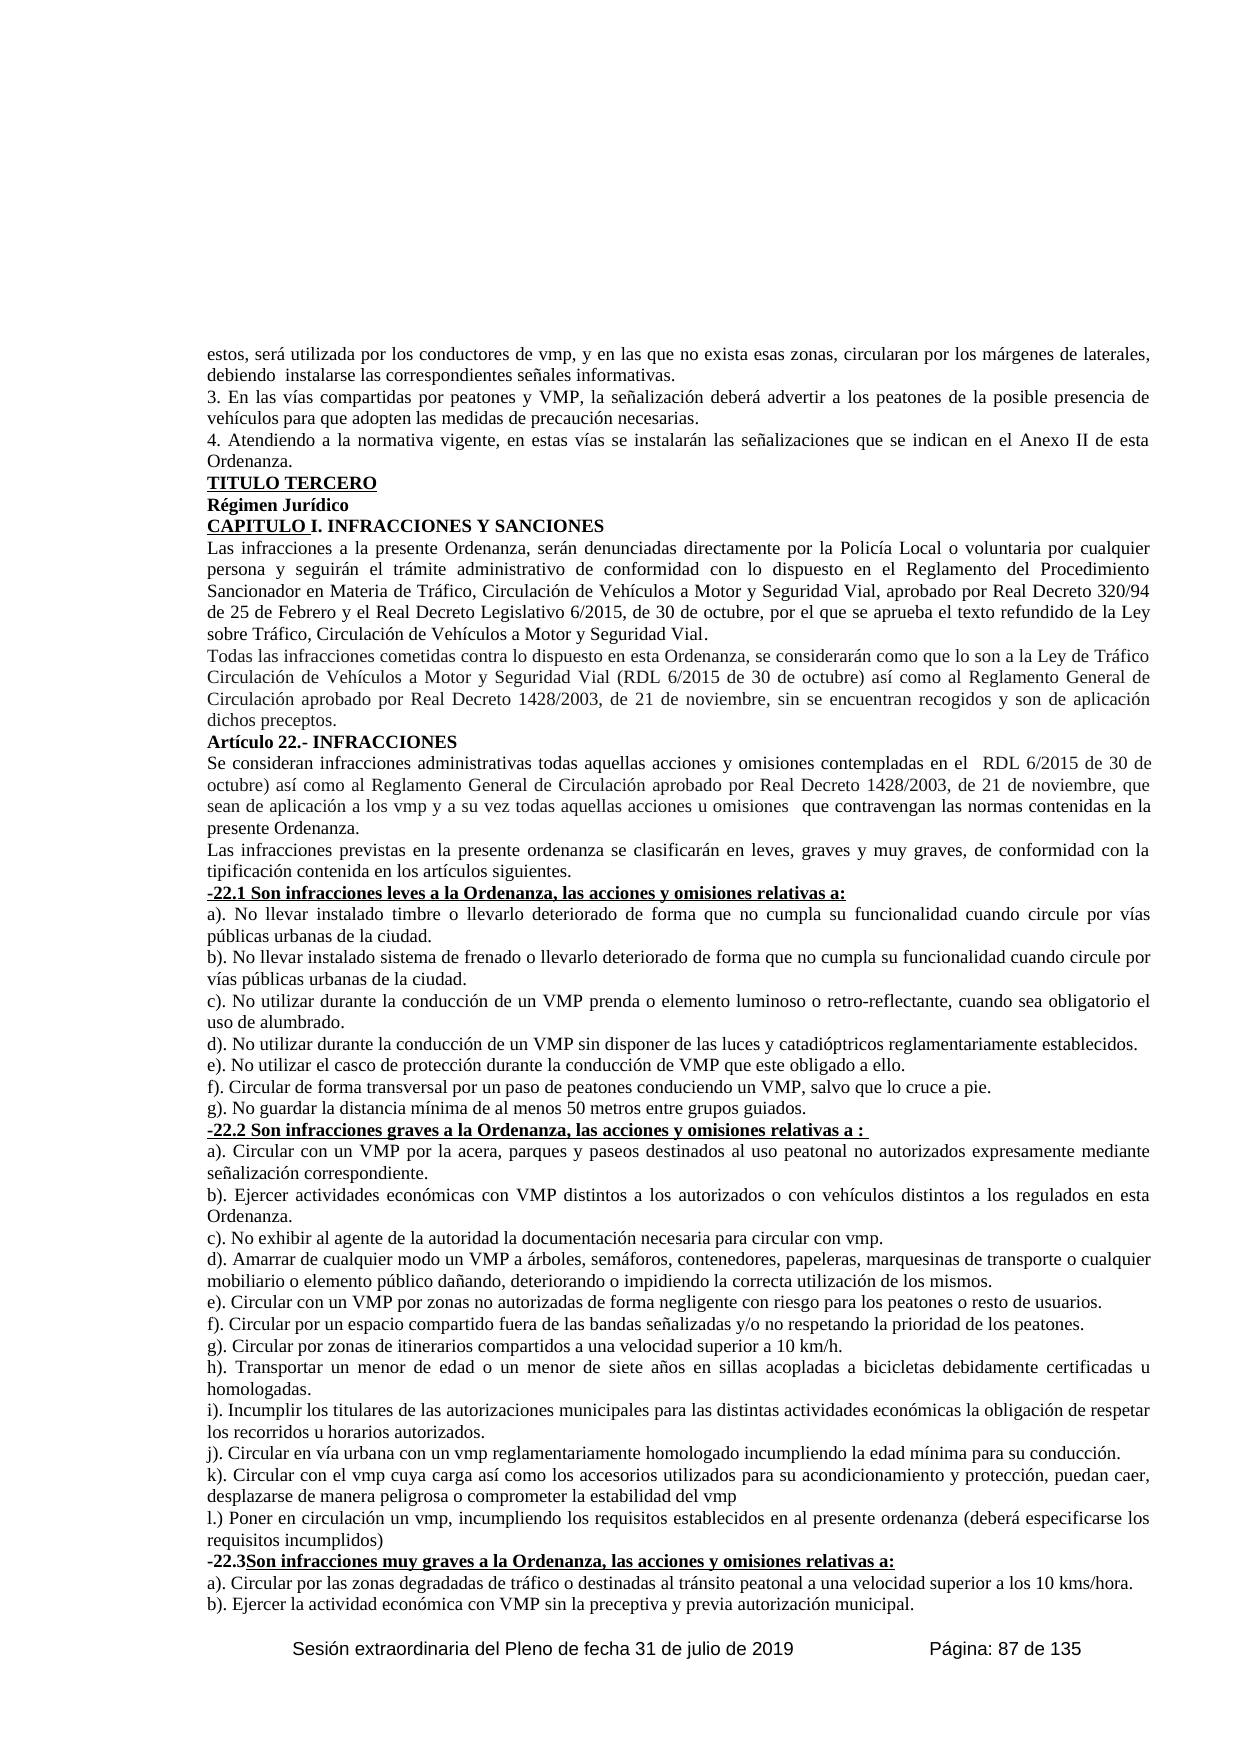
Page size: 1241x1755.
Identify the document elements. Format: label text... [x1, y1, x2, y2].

text CAPITULO I. INFRACCIONES Y SANCIONES [207, 515, 1152, 537]
text d). No utilizar durante la conducción de un VMP sin disponer de las luces y catadióptricos reglamentariamente establecidos. [207, 1033, 1152, 1054]
text -22.2 Son infracciones graves a la Ordenanza, las acciones y omisiones relativas a : [207, 1119, 1152, 1140]
text e). Circular con un VMP por zonas no autorizadas de forma negligente con riesgo para los peatones o resto de usuarios. [207, 1291, 1152, 1313]
text f). Circular de forma transversal por un paso de peatones conduciendo un VMP, salvo que lo cruce a pie. [207, 1076, 1152, 1097]
text Todas las infracciones cometidas contra lo dispuesto en esta Ordenanza, se considerarán como que lo son a la Ley de Tráfico Circulación de Vehículos a Motor y Seguridad Vial (RDL 6/2015 de 30 de octubre) así como al Reglamento General de Circulación aprobado por Real Decreto 1428/2003, de 21 de noviembre, sin se encuentran recogidos y son de aplicación dichos preceptos. [207, 644, 1152, 731]
text 4. Atendiendo a la normativa vigente, en estas vías se instalarán las señalizaciones que se indican en el Anexo II de esta Ordenanza. [207, 429, 1152, 472]
text h). Transportar un menor de edad o un menor de siete años en sillas acopladas a bicicletas debidamente certificadas u homologadas. [207, 1356, 1152, 1399]
text Régimen Jurídico [207, 493, 1152, 515]
text a). No llevar instalado timbre o llevarlo deteriorado de forma que no cumpla su funcionalidad cuando circule por vías públicas urbanas de la ciudad. [207, 903, 1152, 946]
text Artículo 22.- INFRACCIONES [207, 731, 1152, 752]
text a). Circular con un VMP por la acera, parques y paseos destinados al uso peatonal no autorizados expresamente mediante señalización correspondiente. [207, 1140, 1152, 1183]
text Las infracciones a la presente Ordenanza, serán denunciadas directamente por la Policía Local o voluntaria por cualquier persona y seguirán el trámite administrativo de conformidad con lo dispuesto en el Reglamento del Procedimiento Sancionador en Materia de Tráfico, Circulación de Vehículos a Motor y Seguridad Vial, aprobado por Real Decreto 320/94 de 25 de Febrero y el Real Decreto Legislativo 6/2015, de 30 de octubre, por el que se aprueba el texto refundido de la Ley sobre Tráfico, Circulación de Vehículos a Motor y Seguridad Vial. [207, 537, 1152, 644]
text e). No utilizar el casco de protección durante la conducción de VMP que este obligado a ello. [207, 1054, 1152, 1076]
text c). No exhibir al agente de la autoridad la documentación necesaria para circular con vmp. [207, 1227, 1152, 1248]
text f). Circular por un espacio compartido fuera de las bandas señalizadas y/o no respetando la prioridad de los peatones. [207, 1313, 1152, 1334]
text g). No guardar la distancia mínima de al menos 50 metros entre grupos guiados. [207, 1097, 1152, 1119]
text Las infracciones previstas en la presente ordenanza se clasificarán en leves, graves y muy graves, de conformidad con la tipificación contenida en los artículos siguientes. [207, 838, 1152, 882]
text Se consideran infracciones administrativas todas aquellas acciones y omisiones contempladas en el RDL 6/2015 de 30 de octubre) así como al Reglamento General de Circulación aprobado por Real Decreto 1428/2003, de 21 de noviembre, que sean de aplicación a los vmp y a su vez todas aquellas acciones u omisiones que contravengan las normas contenidas en la presente Ordenanza. [207, 752, 1152, 838]
text -22.1 Son infracciones leves a la Ordenanza, las acciones y omisiones relativas a: [207, 882, 1152, 903]
text d). Amarrar de cualquier modo un VMP a árboles, semáforos, contenedores, papeleras, marquesinas de transporte o cualquier mobiliario o elemento público dañando, deteriorando o impidiendo la correcta utilización de los mismos. [207, 1248, 1152, 1291]
text i). Incumplir los titulares de las autorizaciones municipales para las distintas actividades económicas la obligación de respetar los recorridos u horarios autorizados. [207, 1399, 1152, 1442]
text 3. En las vías compartidas por peatones y VMP, la señalización deberá advertir a los peatones de la posible presencia de vehículos para que adopten las medidas de precaución necesarias. [207, 386, 1152, 429]
text k). Circular con el vmp cuya carga así como los accesorios utilizados para su acondicionamiento y protección, puedan caer, desplazarse de manera peligrosa o comprometer la estabilidad del vmp [207, 1464, 1152, 1507]
text c). No utilizar durante la conducción de un VMP prenda o elemento luminoso o retro-reflectante, cuando sea obligatorio el uso de alumbrado. [207, 989, 1152, 1033]
text l.) Poner en circulación un vmp, incumpliendo los requisitos establecidos en al presente ordenanza (deberá especificarse los requisitos incumplidos) [207, 1507, 1152, 1550]
text b). Ejercer la actividad económica con VMP sin la preceptiva y previa autorización municipal. [207, 1593, 1152, 1615]
text g). Circular por zonas de itinerarios compartidos a una velocidad superior a 10 km/h. [207, 1334, 1152, 1356]
text b). Ejercer actividades económicas con VMP distintos a los autorizados o con vehículos distintos a los regulados en esta Ordenanza. [207, 1183, 1152, 1227]
text a). Circular por las zonas degradadas de tráfico o destinadas al tránsito peatonal a una velocidad superior a los 10 kms/hora. [207, 1572, 1152, 1593]
text b). No llevar instalado sistema de frenado o llevarlo deteriorado de forma que no cumpla su funcionalidad cuando circule por vías públicas urbanas de la ciudad. [207, 946, 1152, 989]
text TITULO TERCERO [207, 472, 1152, 493]
text j). Circular en vía urbana con un vmp reglamentariamente homologado incumpliendo la edad mínima para su conducción. [207, 1442, 1152, 1464]
text estos, será utilizada por los conductores de vmp, y en las que no exista esas zonas, circularan por los márgenes de laterales, debiendo instalarse las correspondientes señales informativas. [207, 343, 1152, 386]
text -22.3Son infracciones muy graves a la Ordenanza, las acciones y omisiones relativas a: [207, 1550, 1152, 1572]
